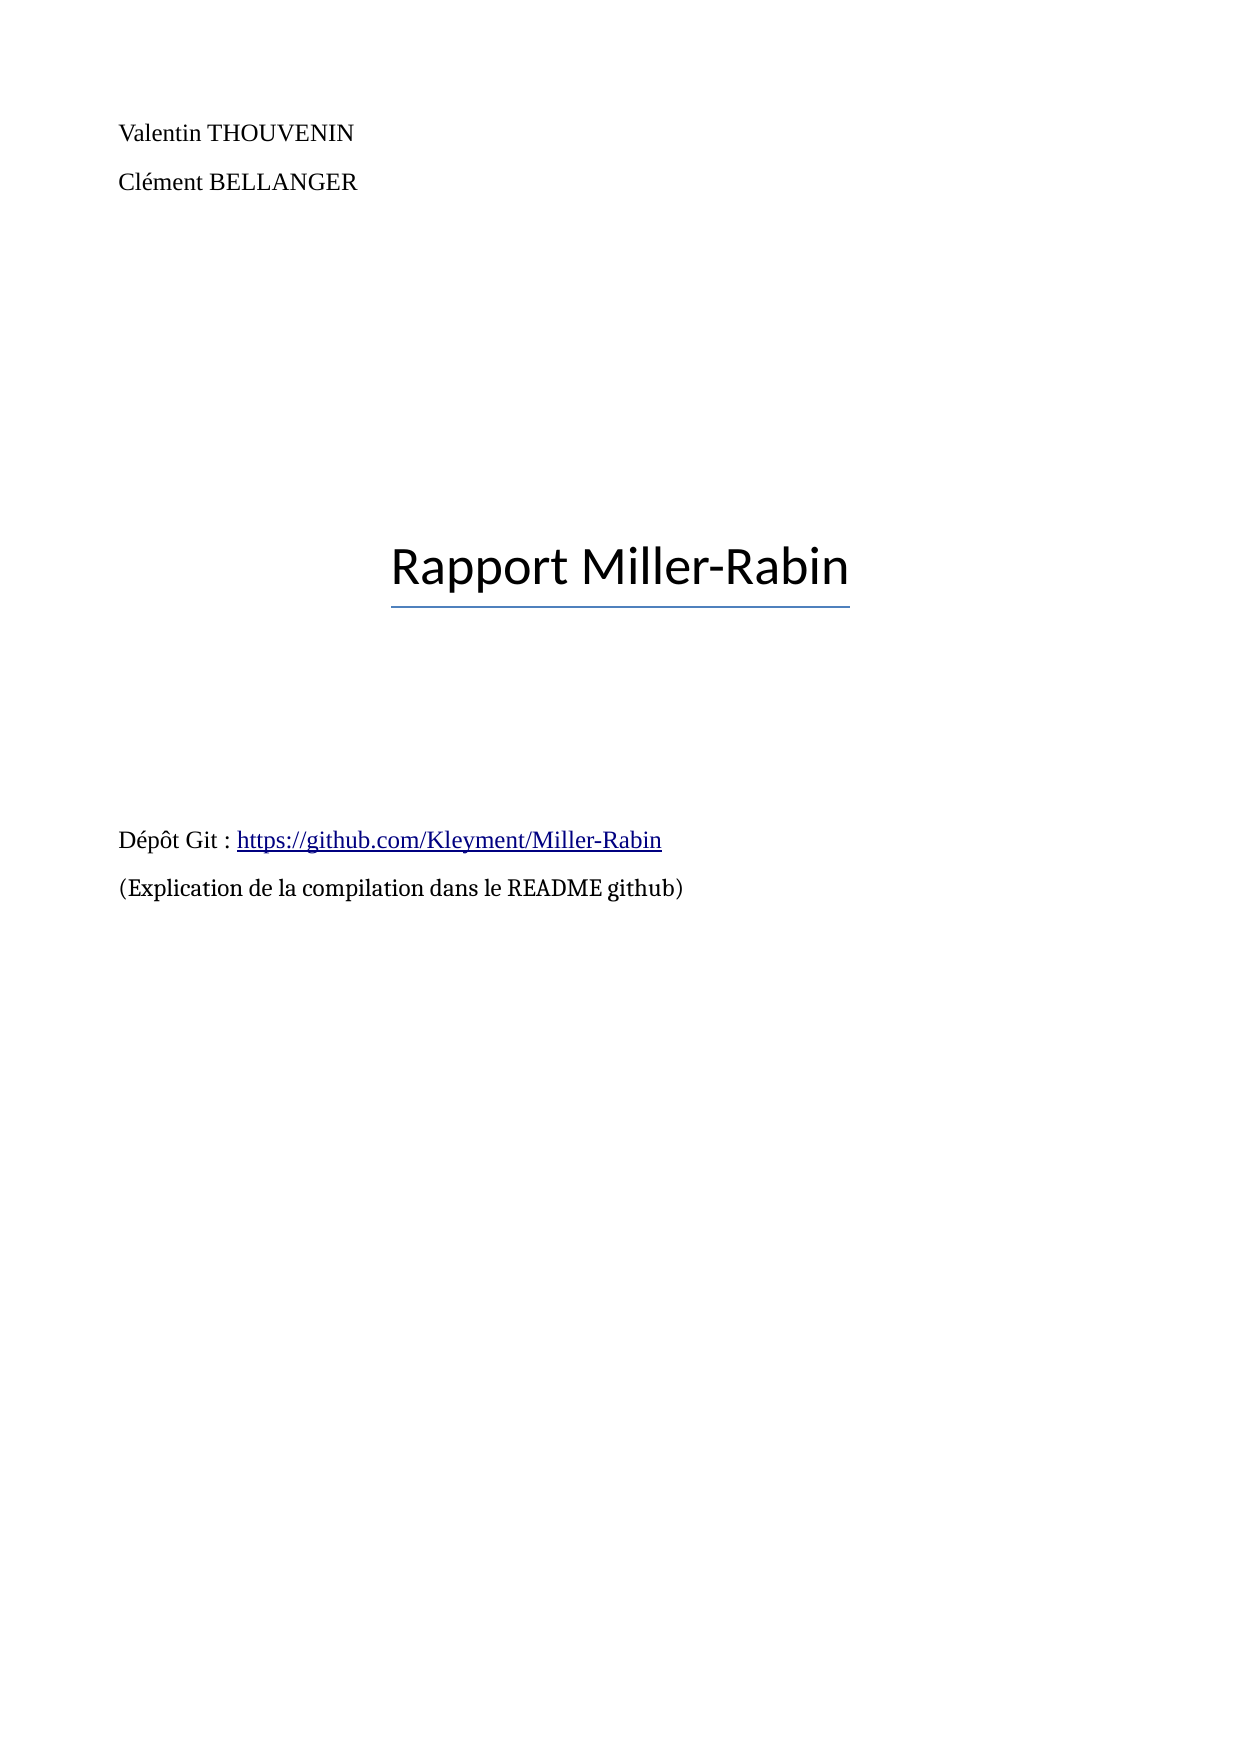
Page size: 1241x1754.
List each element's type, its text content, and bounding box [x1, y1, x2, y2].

text (Explication de la compilation dans le README github) [118, 874, 1122, 903]
text Rapport Miller-Rabin [118, 531, 1122, 608]
text Dépôt Git : https://github.com/Kleyment/Miller-Rabin [118, 825, 1122, 854]
text Clément BELLANGER [118, 167, 1122, 196]
text Valentin THOUVENIN [118, 118, 1122, 147]
